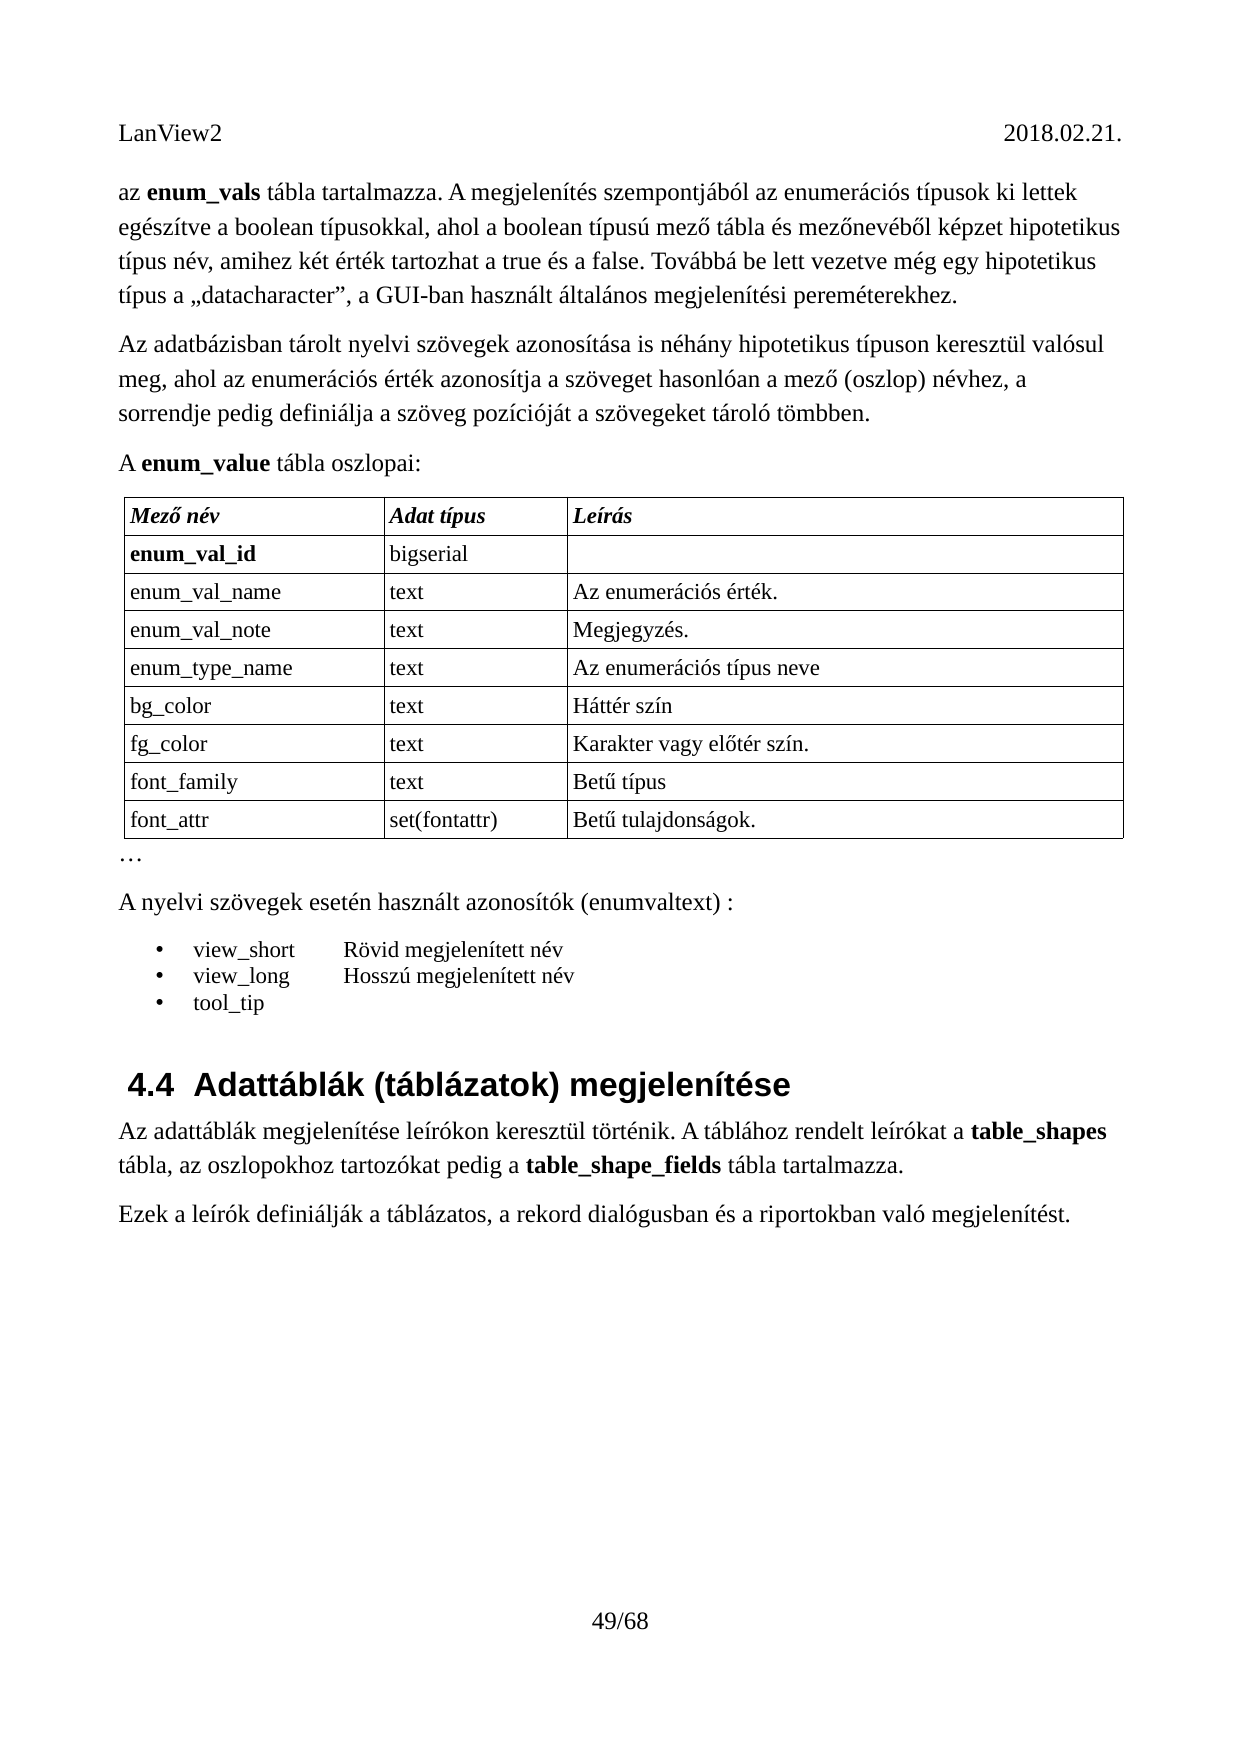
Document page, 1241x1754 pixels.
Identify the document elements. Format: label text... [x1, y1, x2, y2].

table_header Mező név [125, 498, 384, 534]
table_cell text [385, 763, 567, 800]
subtitle Adattáblák (táblázatok) megjelenítése [118, 1065, 1122, 1103]
table_cell Megjegyzés. [568, 611, 1123, 648]
text Az adattáblák megjelenítése leírókon keresztül történik. A táblához rendelt leírókat a table_shapes tábla, az oszlopokhoz tartozókat pedig a table_shape_fields tábla tartalmazza. [118, 1116, 1122, 1179]
list view_short Rövid megjelenített név [156, 936, 1122, 962]
table_cell Háttér szín [568, 687, 1123, 724]
table_cell font_attr [125, 801, 384, 838]
table_cell set(fontattr) [385, 801, 567, 838]
table_cell enum_val_name [125, 574, 384, 610]
table_cell fg_color [125, 725, 384, 762]
text Az adatbázisban tárolt nyelvi szövegek azonosítása is néhány hipotetikus típuson keresztül valósul meg, ahol az enumerációs érték azonosítja a szöveget hasonlóan a mező (oszlop) névhez, a sorrendje pedig definiálja a szöveg pozícióját a szövegeket tároló tömbben. [118, 329, 1122, 427]
text A enum_value tábla oszlopai: [118, 448, 1122, 476]
table_cell enum_val_note [125, 611, 384, 648]
table_cell text [385, 725, 567, 762]
text A nyelvi szövegek esetén használt azonosítók (enumvaltext) : [118, 887, 1122, 916]
table_cell Karakter vagy előtér szín. [568, 725, 1123, 762]
table_cell enum_val_id [125, 536, 384, 572]
table_cell Az enumerációs érték. [568, 574, 1123, 610]
table_cell Betű tulajdonságok. [568, 801, 1123, 838]
table_cell text [385, 574, 567, 610]
table_cell bigserial [385, 536, 567, 572]
table_header Adat típus [385, 498, 567, 534]
list tool_tip [156, 989, 1122, 1015]
table_cell bg_color [125, 687, 384, 724]
table_cell Betű típus [568, 763, 1123, 800]
text az enum_vals tábla tartalmazza. A megjelenítés szempontjából az enumerációs típusok ki lettek egészítve a boolean típusokkal, ahol a boolean típusú mező tábla és mezőnevéből képzet hipotetikus típus név, amihez két érték tartozhat a true és a false. Továbbá be lett vezetve még egy hipotetikus típus a „datacharacter”, a GUI-ban használt általános megjelenítési pereméterekhez. [118, 177, 1122, 309]
table_cell text [385, 649, 567, 686]
table_cell text [385, 687, 567, 724]
table_cell enum_type_name [125, 649, 384, 686]
list view_long Hosszú megjelenített név [156, 962, 1122, 989]
table_cell font_family [125, 763, 384, 800]
table_cell [568, 536, 1123, 572]
text Ezek a leírók definiálják a táblázatos, a rekord dialógusban és a riportokban való megjelenítést. [118, 1199, 1122, 1228]
table_header Leírás [568, 498, 1123, 534]
text … [118, 838, 1122, 867]
table_cell text [385, 611, 567, 648]
table_cell Az enumerációs típus neve [568, 649, 1123, 686]
